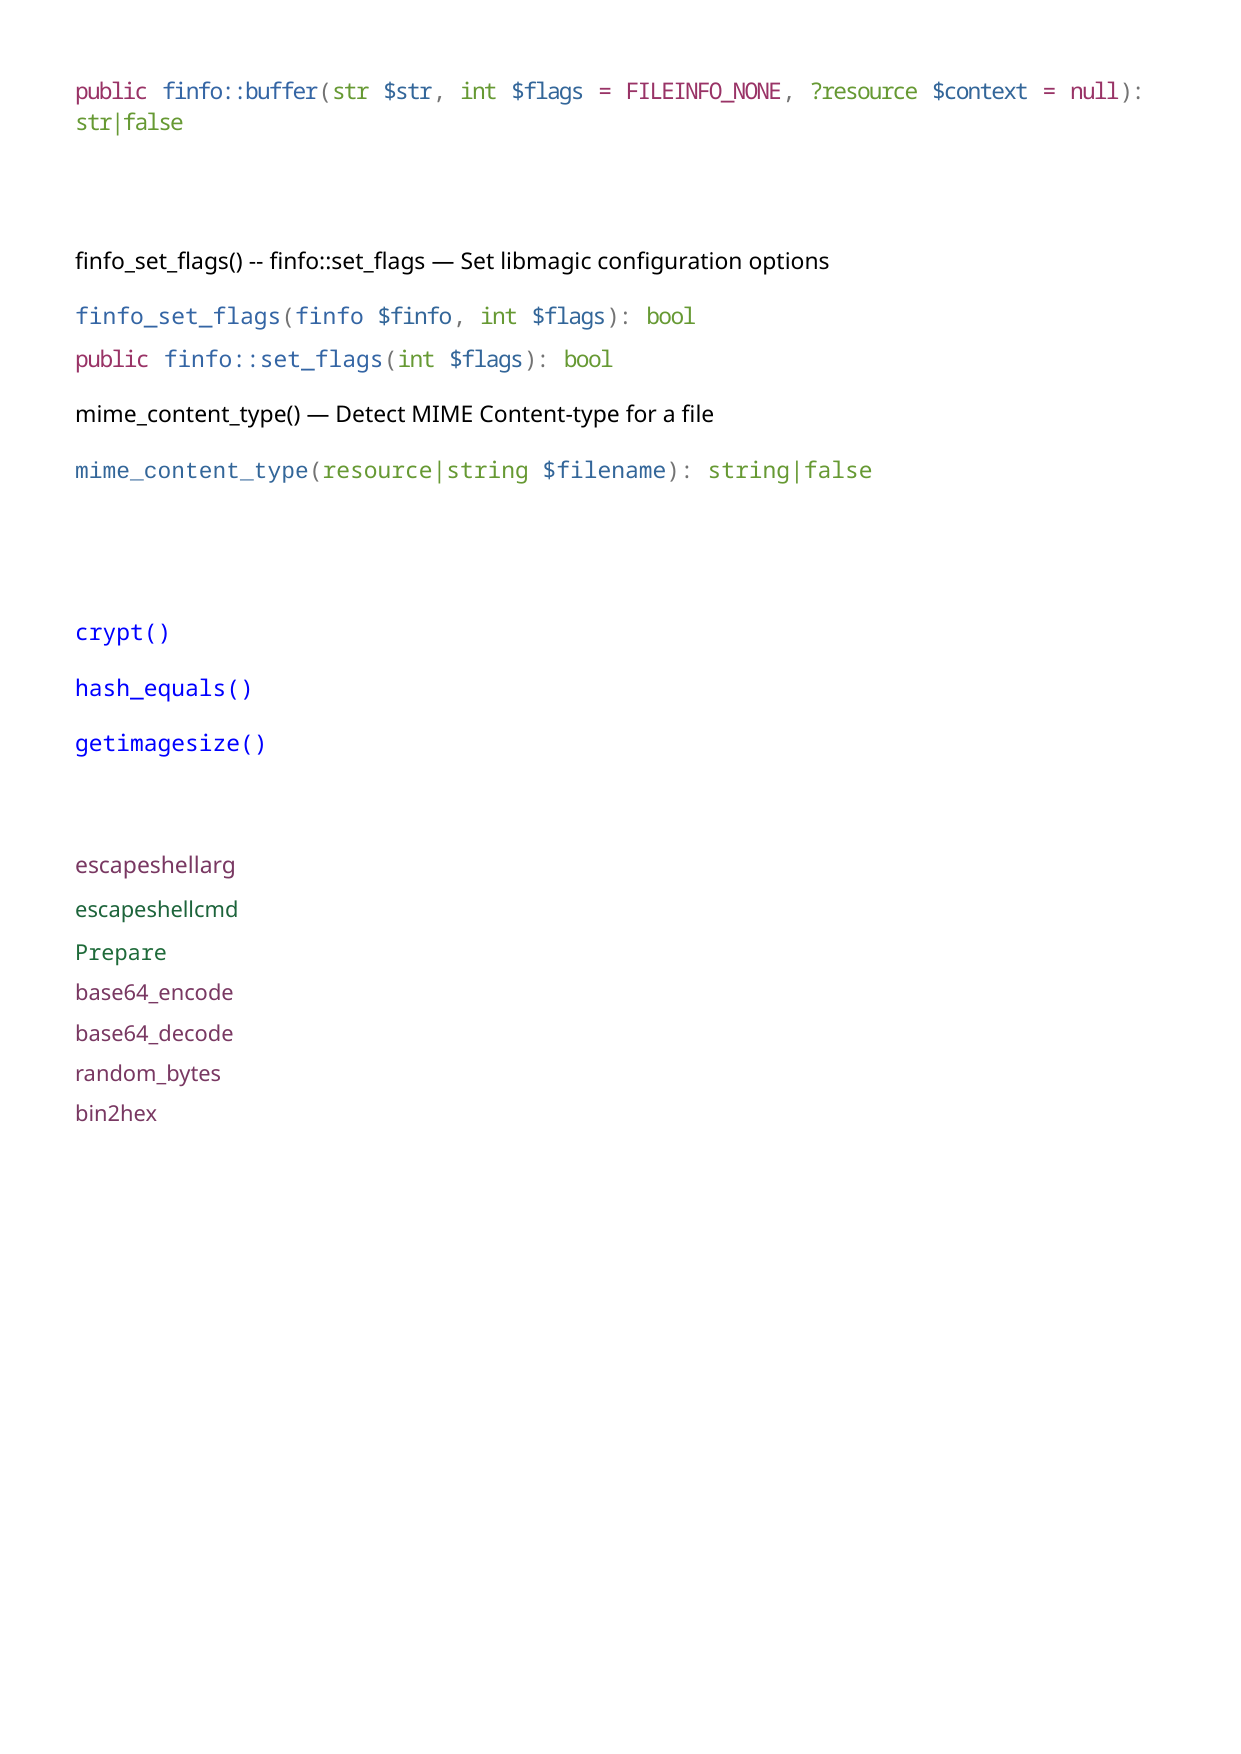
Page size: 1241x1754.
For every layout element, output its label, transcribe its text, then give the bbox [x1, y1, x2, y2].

text finfo_set_flags(finfo $finfo, int $flags): bool [75, 300, 1166, 331]
text crypt() [75, 616, 1166, 647]
text random_bytes [75, 1058, 1166, 1088]
subtitle escapeshellarg [75, 849, 1166, 880]
text escapeshellcmd [75, 894, 1166, 924]
text public finfo::set_flags(int $flags): bool [75, 343, 1166, 374]
text hash_equals() [75, 671, 1166, 703]
text finfo_set_flags() -- finfo::set_flags — Set libmagic configuration options [75, 245, 1166, 276]
text Prepare [75, 937, 1166, 967]
text bin2hex [75, 1098, 1166, 1128]
subtitle base64_encode [75, 977, 1166, 1007]
subtitle base64_decode [75, 1018, 1166, 1047]
text mime_content_type() — Detect MIME Content-type for a file [75, 398, 1166, 430]
text getimagesize() [75, 727, 1166, 758]
text mime_content_type(resource|string $filename): string|false [75, 454, 1166, 485]
text public finfo::buffer(str $str, int $flags = FILEINFO_NONE, ?resource $context = null): str|false [75, 75, 1166, 137]
